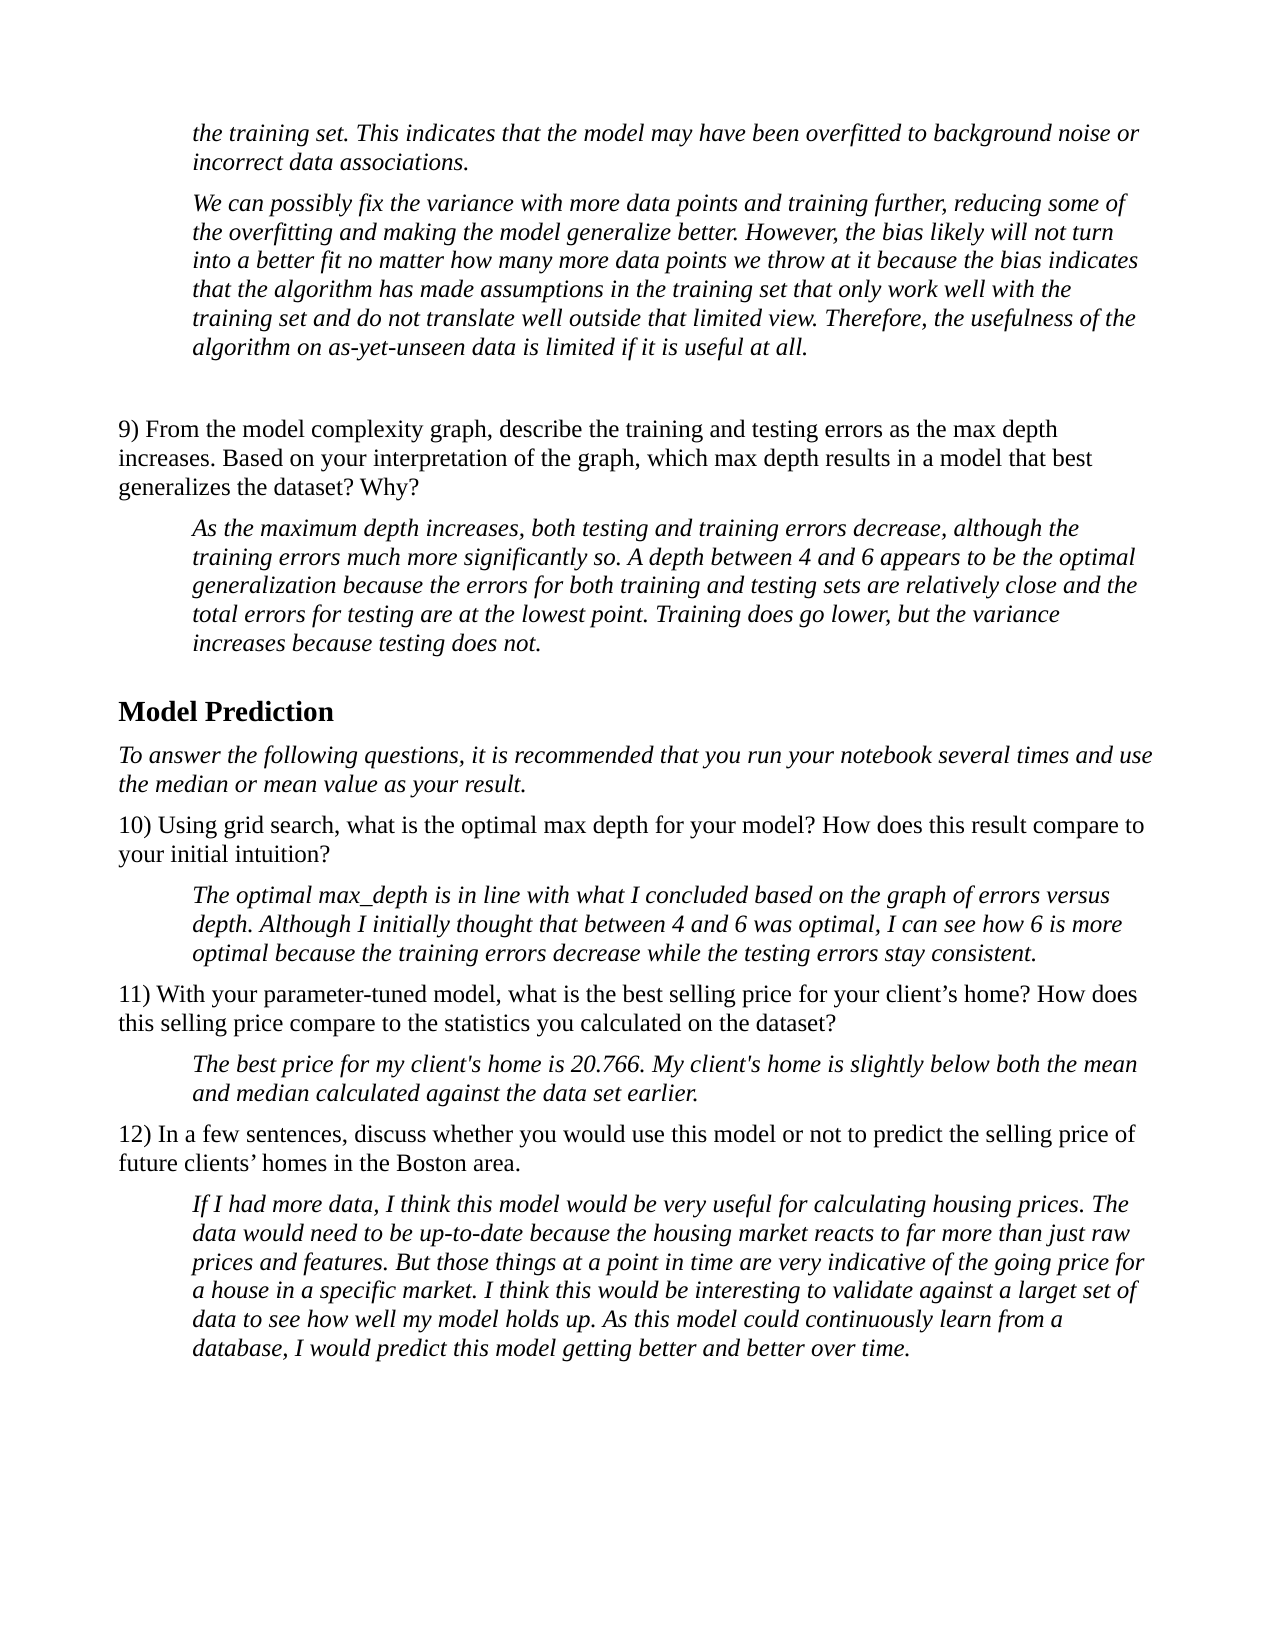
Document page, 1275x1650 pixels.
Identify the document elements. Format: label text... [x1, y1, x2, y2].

text 9) From the model complexity graph, describe the training and testing errors as the max depth increases. Based on your interpretation of the graph, which max depth results in a model that best generalizes the dataset? Why? [118, 414, 1157, 501]
subtitle Model Prediction [118, 694, 1157, 728]
text the training set. This indicates that the model may have been overfitted to background noise or incorrect data associations. [192, 118, 1157, 176]
text 12) In a few sentences, discuss whether you would use this model or not to predict the selling price of future clients’ homes in the Boston area. [118, 1119, 1157, 1177]
text As the maximum depth increases, both testing and training errors decrease, although the training errors much more significantly so. A depth between 4 and 6 appears to be the optimal generalization because the errors for both training and testing sets are relatively close and the total errors for testing are at the lowest point. Training does go lower, but the variance increases because testing does not. [192, 513, 1157, 657]
text The best price for my client's home is 20.766. My client's home is slightly below both the mean and median calculated against the data set earlier. [192, 1049, 1157, 1107]
text The optimal max_depth is in line with what I concluded based on the graph of errors versus depth. Although I initially thought that between 4 and 6 was optimal, I can see how 6 is more optimal because the training errors decrease while the testing errors stay consistent. [192, 880, 1157, 967]
text 11) With your parameter-tuned model, what is the best selling price for your client’s home? How does this selling price compare to the statistics you calculated on the dataset? [118, 979, 1157, 1037]
text We can possibly fix the variance with more data points and training further, reducing some of the overfitting and making the model generalize better. However, the bias likely will not turn into a better fit no matter how many more data points we throw at it because the bias indicates that the algorithm has made assumptions in the training set that only work well with the training set and do not translate well outside that limited view. Therefore, the usefulness of the algorithm on as-yet-unseen data is limited if it is useful at all. [192, 188, 1157, 361]
text To answer the following questions, it is recommended that you run your notebook several times and use the median or mean value as your result. [118, 740, 1157, 798]
text 10) Using grid search, what is the optimal max depth for your model? How does this result compare to your initial intuition? [118, 810, 1157, 868]
text If I had more data, I think this model would be very useful for calculating housing prices. The data would need to be up-to-date because the housing market reacts to far more than just raw prices and features. But those things at a point in time are very indicative of the going price for a house in a specific market. I think this would be interesting to validate against a larget set of data to see how well my model holds up. As this model could continuously learn from a database, I would predict this model getting better and better over time. [192, 1189, 1157, 1362]
